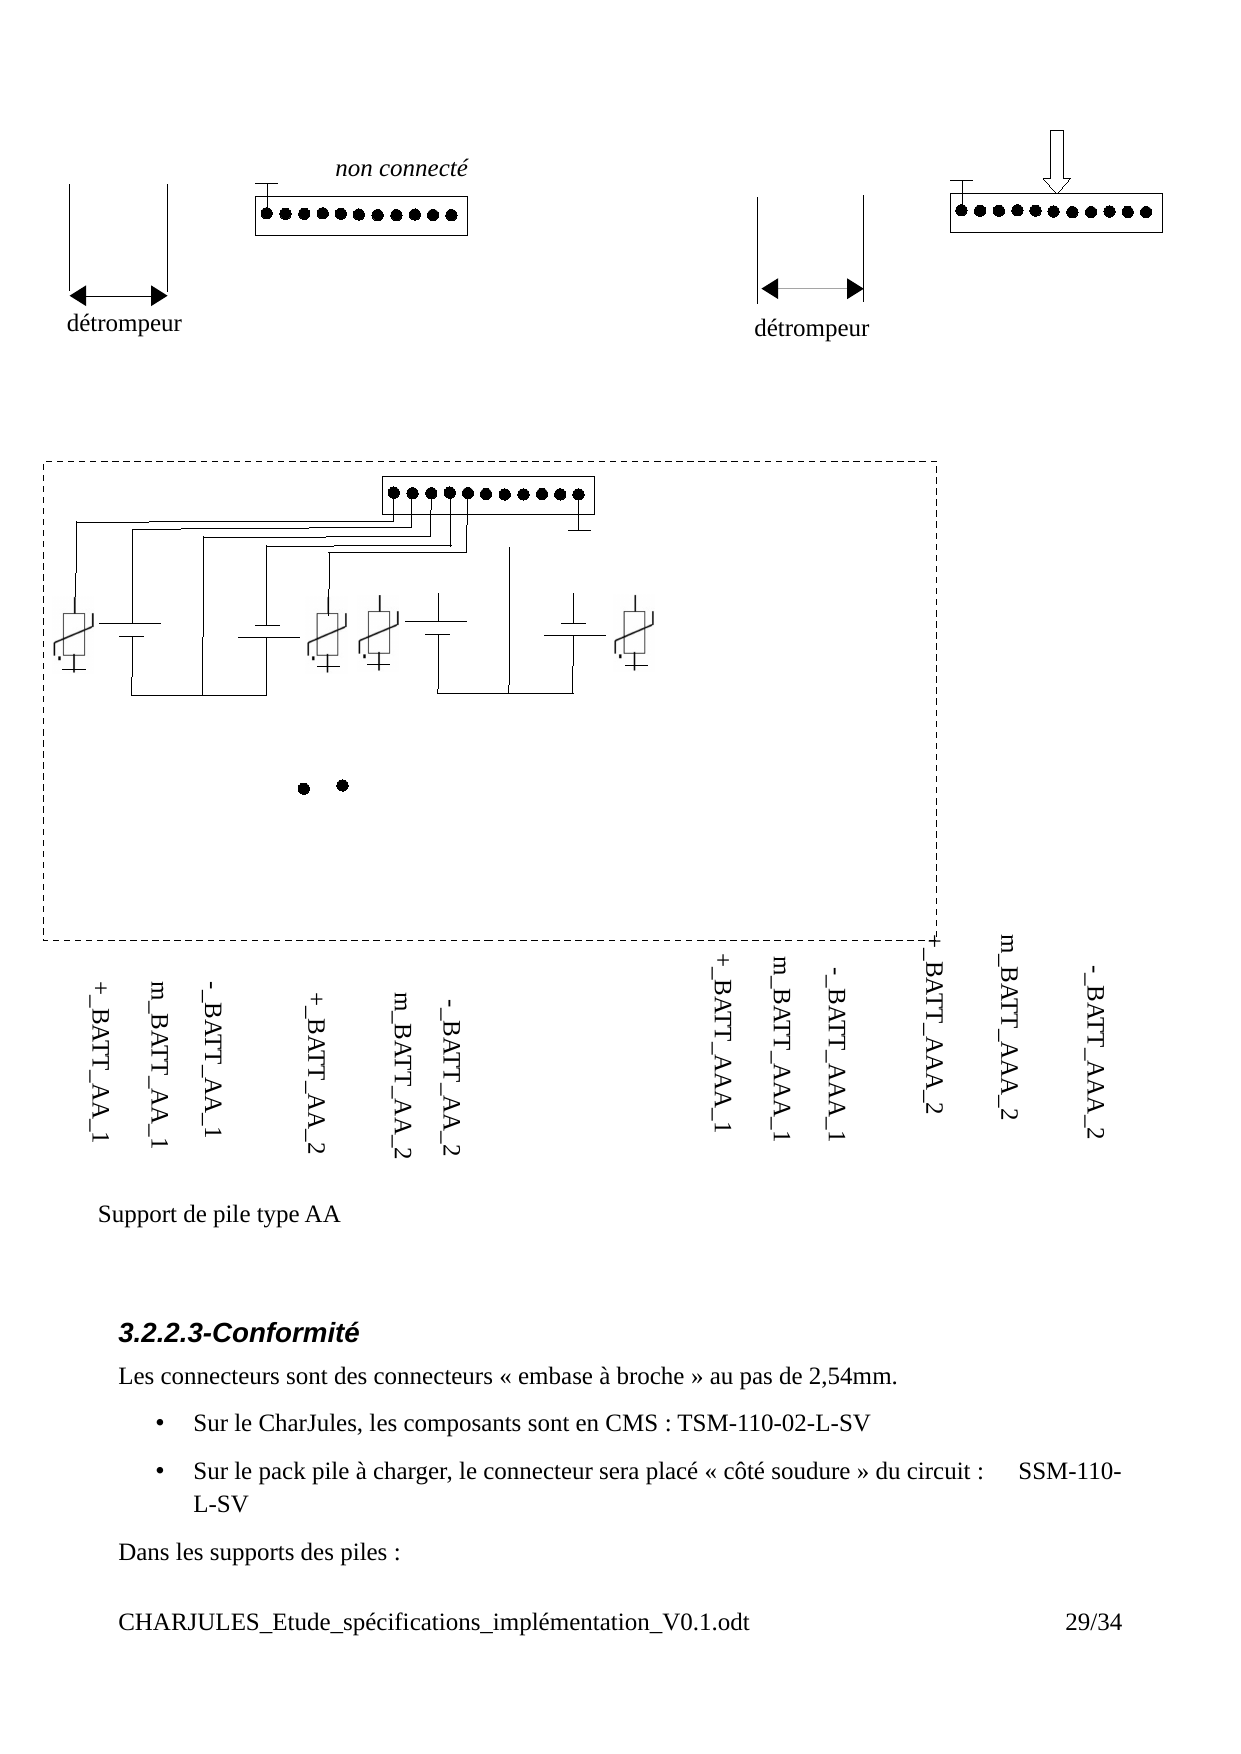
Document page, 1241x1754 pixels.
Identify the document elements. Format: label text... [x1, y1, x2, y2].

picture [52, 597, 94, 673]
text Les connecteurs sont des connecteurs « embase à broche » au pas de 2,54mm. [118, 1361, 1122, 1389]
list Sur le CharJules, les composants sont en CMS : TSM-110-02-L-SV [156, 1408, 1122, 1437]
subtitle 3.2.2.3-Conformité [118, 1316, 1122, 1348]
text Dans les supports des piles : [118, 1537, 1122, 1565]
picture [357, 595, 399, 671]
list Sur le pack pile à charger, le connecteur sera placé « côté soudure » du circuit : SSM-110-L-SV [156, 1456, 1122, 1518]
picture [613, 595, 654, 671]
picture [306, 597, 347, 673]
